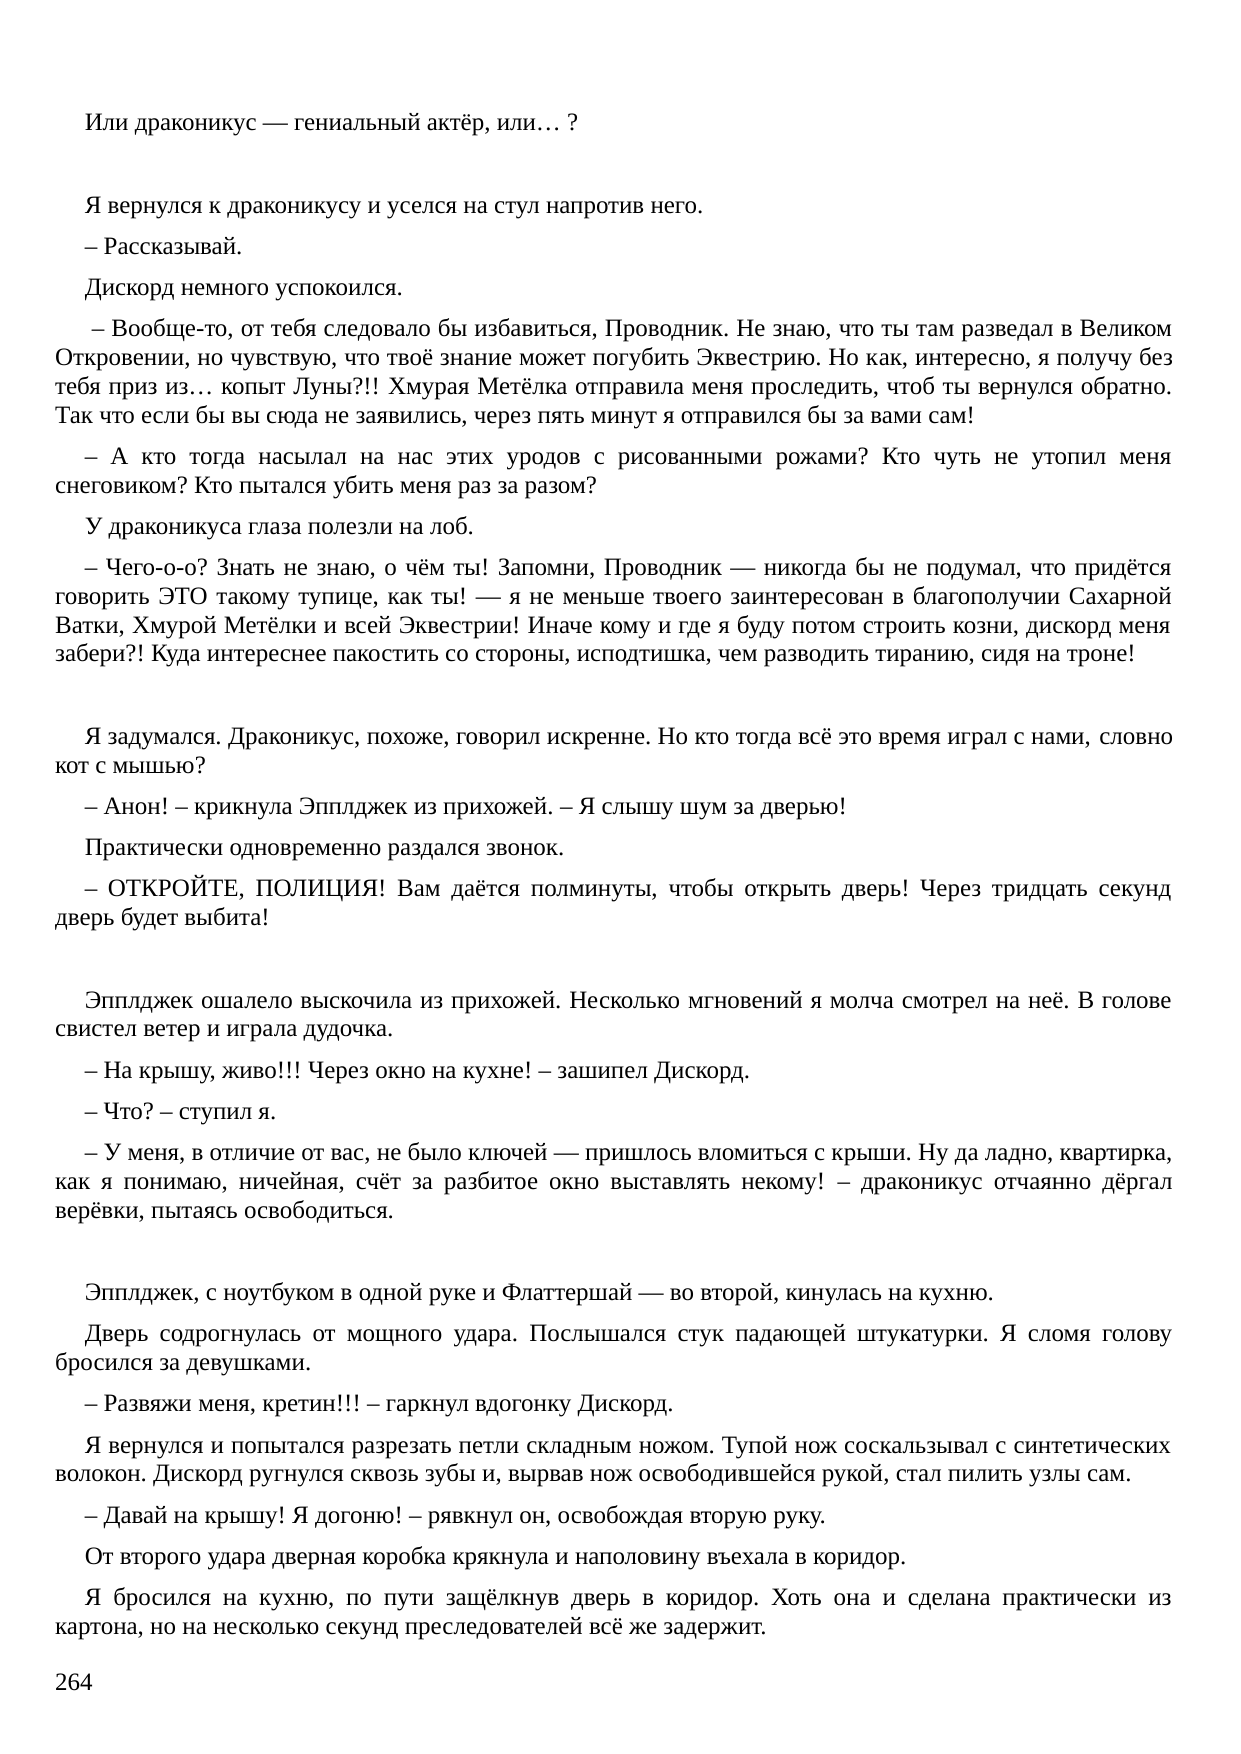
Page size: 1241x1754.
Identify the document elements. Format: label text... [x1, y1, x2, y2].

text – Что? – ступил я. [55, 1096, 1173, 1125]
text Я задумался. Драконикус, похоже, говорил искренне. Но кто тогда всё это время играл с нами, словно кот с мышью? [55, 721, 1173, 778]
text Я вернулся и попытался разрезать петли складным ножом. Тупой нож соскальзывал с синтетических волокон. Дискорд ругнулся сквозь зубы и, вырвав нож освободившейся рукой, стал пилить узлы сам. [55, 1430, 1173, 1487]
text – ОТКРОЙТЕ, ПОЛИЦИЯ! Вам даётся полминуты, чтобы открыть дверь! Через тридцать секунд дверь будет выбита! [55, 873, 1173, 931]
text Эпплджек ошалело выскочила из прихожей. Несколько мгновений я молча смотрел на неё. В голове свистел ветер и играла дудочка. [55, 985, 1173, 1042]
text У драконикуса глаза полезли на лоб. [55, 511, 1173, 540]
text Дискорд немного успокоился. [55, 272, 1173, 301]
text Или драконикус — гениальный актёр, или… ? [55, 107, 1173, 136]
text – А кто тогда насылал на нас этих уродов с рисованными рожами? Кто чуть не утопил меня снеговиком? Кто пытался убить меня раз за разом? [55, 441, 1173, 498]
text Эпплджек, с ноутбуком в одной руке и Флаттершай — во второй, кинулась на кухню. [55, 1277, 1173, 1306]
text Я вернулся к драконикусу и уселся на стул напротив него. [55, 190, 1173, 218]
text – Давай на крышу! Я догоню! – рявкнул он, освобождая вторую руку. [55, 1500, 1173, 1528]
text – Чего-о-о? Знать не знаю, о чём ты! Запомни, Проводник — никогда бы не подумал, что придётся говорить ЭТО такому тупице, как ты! — я не меньше твоего заинтересован в благополучии Сахарной Ватки, Хмурой Метёлки и всей Эквестрии! Иначе кому и где я буду потом строить козни, дискорд меня забери?! Куда интереснее пакостить со стороны, исподтишка, чем разводить тиранию, сидя на троне! [55, 552, 1173, 667]
text – Рассказывай. [55, 231, 1173, 260]
text Я бросился на кухню, по пути защёлкнув дверь в коридор. Хоть она и сделана практически из картона, но на несколько секунд преследователей всё же задержит. [55, 1582, 1173, 1640]
text – Вообще-то, от тебя следовало бы избавиться, Проводник. Не знаю, что ты там разведал в Великом Откровении, но чувствую, что твоё знание может погубить Эквестрию. Но как, интересно, я получу без тебя приз из… копыт Луны?!! Хмурая Метёлка отправила меня проследить, чтоб ты вернулся обратно. Так что если бы вы сюда не заявились, через пять минут я отправился бы за вами сам! [55, 313, 1173, 428]
text – У меня, в отличие от вас, не было ключей — пришлось вломиться с крыши. Ну да ладно, квартирка, как я понимаю, ничейная, счёт за разбитое окно выставлять некому! – драконикус отчаянно дёргал верёвки, пытаясь освободиться. [55, 1137, 1173, 1223]
text – Развяжи меня, кретин!!! – гаркнул вдогонку Дискорд. [55, 1388, 1173, 1417]
text – Анон! – крикнула Эпплджек из прихожей. – Я слышу шум за дверью! [55, 791, 1173, 820]
text Практически одновременно раздался звонок. [55, 832, 1173, 861]
text От второго удара дверная коробка крякнула и наполовину въехала в коридор. [55, 1541, 1173, 1570]
text – На крышу, живо!!! Через окно на кухне! – зашипел Дискорд. [55, 1055, 1173, 1083]
text Дверь содрогнулась от мощного удара. Послышался стук падающей штукатурки. Я сломя голову бросился за девушками. [55, 1318, 1173, 1376]
